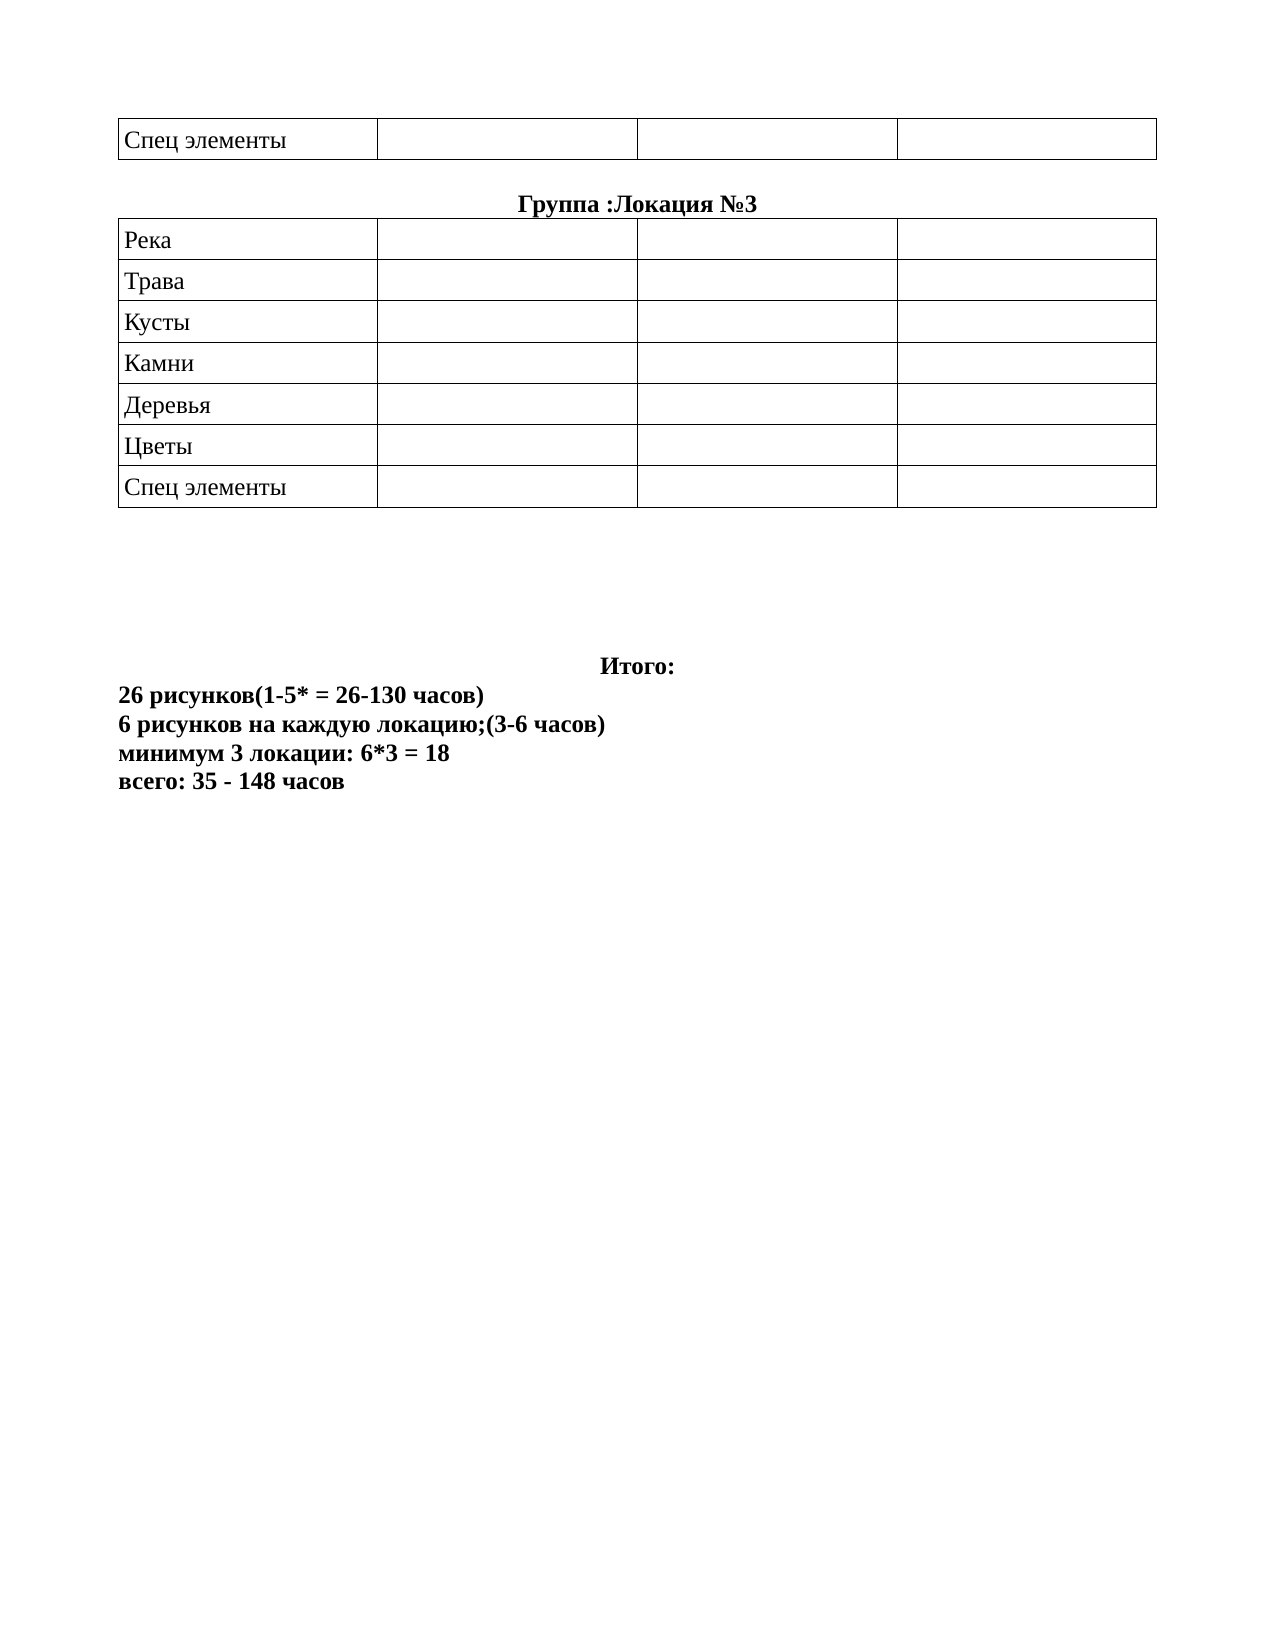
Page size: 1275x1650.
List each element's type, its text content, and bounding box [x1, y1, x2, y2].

text минимум 3 локации: 6*3 = 18 [118, 738, 1157, 766]
table_cell [898, 466, 1156, 507]
table_cell [638, 119, 897, 159]
text всего: 35 - 148 часов [118, 766, 1157, 795]
table_cell Трава [119, 260, 377, 300]
table_header [898, 219, 1156, 259]
table_cell Цветы [119, 425, 377, 465]
table_cell [638, 343, 897, 383]
table_cell [898, 260, 1156, 300]
table_cell [378, 425, 637, 465]
table_cell [378, 301, 637, 342]
table_cell [638, 466, 897, 507]
table_cell [378, 343, 637, 383]
table_cell Деревья [119, 384, 377, 424]
table_header Река [119, 219, 377, 259]
text 26 рисунков(1-5* = 26-130 часов) [118, 680, 1157, 709]
table_header [378, 219, 637, 259]
table_cell [378, 119, 637, 159]
table_cell [898, 425, 1156, 465]
table_cell [638, 425, 897, 465]
table_cell [638, 301, 897, 342]
text 6 рисунков на каждую локацию;(3-6 часов) [118, 709, 1157, 738]
text Итого: [118, 651, 1157, 680]
table_cell [638, 384, 897, 424]
table_cell Камни [119, 343, 377, 383]
table_cell [898, 343, 1156, 383]
table_cell [898, 119, 1156, 159]
table_cell [898, 384, 1156, 424]
table_cell [898, 301, 1156, 342]
text Группа :Локация №3 [118, 189, 1157, 218]
table_cell Спец элементы [119, 466, 377, 507]
table_cell Кусты [119, 301, 377, 342]
table_cell [638, 260, 897, 300]
table_cell Спец элементы [119, 119, 377, 159]
table_cell [378, 260, 637, 300]
table_header [638, 219, 897, 259]
table_cell [378, 384, 637, 424]
table_cell [378, 466, 637, 507]
